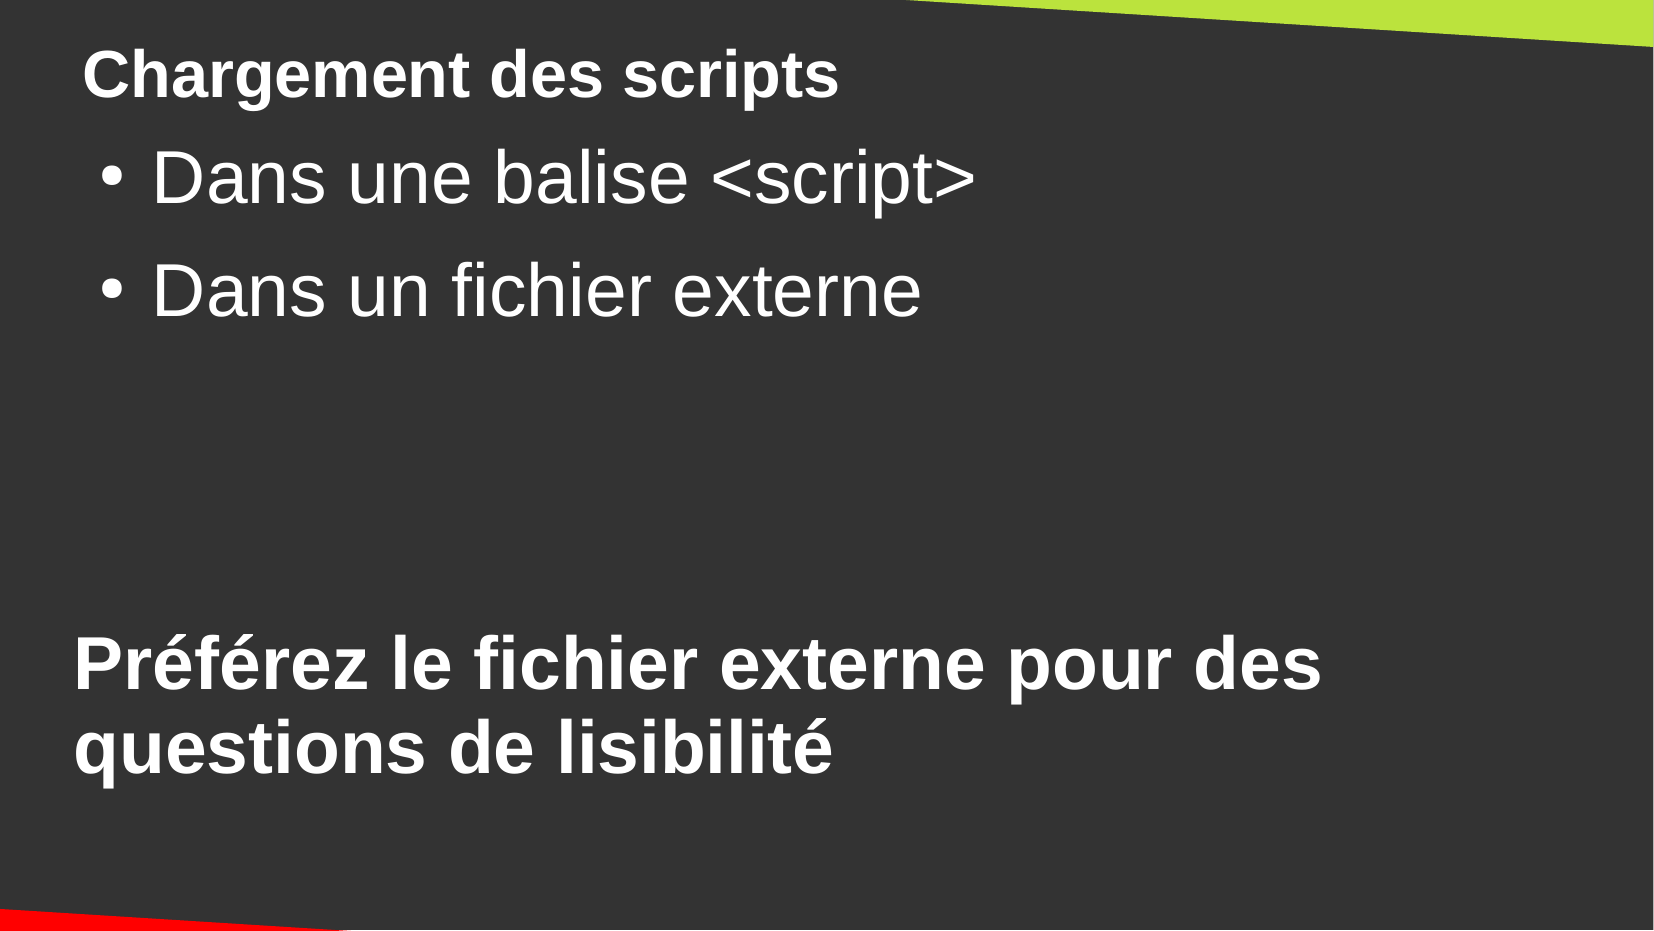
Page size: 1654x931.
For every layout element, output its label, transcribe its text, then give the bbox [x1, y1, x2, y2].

text_box [0, 908, 351, 931]
list Dans une balise <script> Dans un fichier externe [80, 135, 1620, 367]
text_box [906, 0, 1654, 47]
title Chargement des scripts [82, 37, 1571, 114]
text_box Préférez le fichier externe pour des questions de lisibilité [59, 614, 1609, 798]
